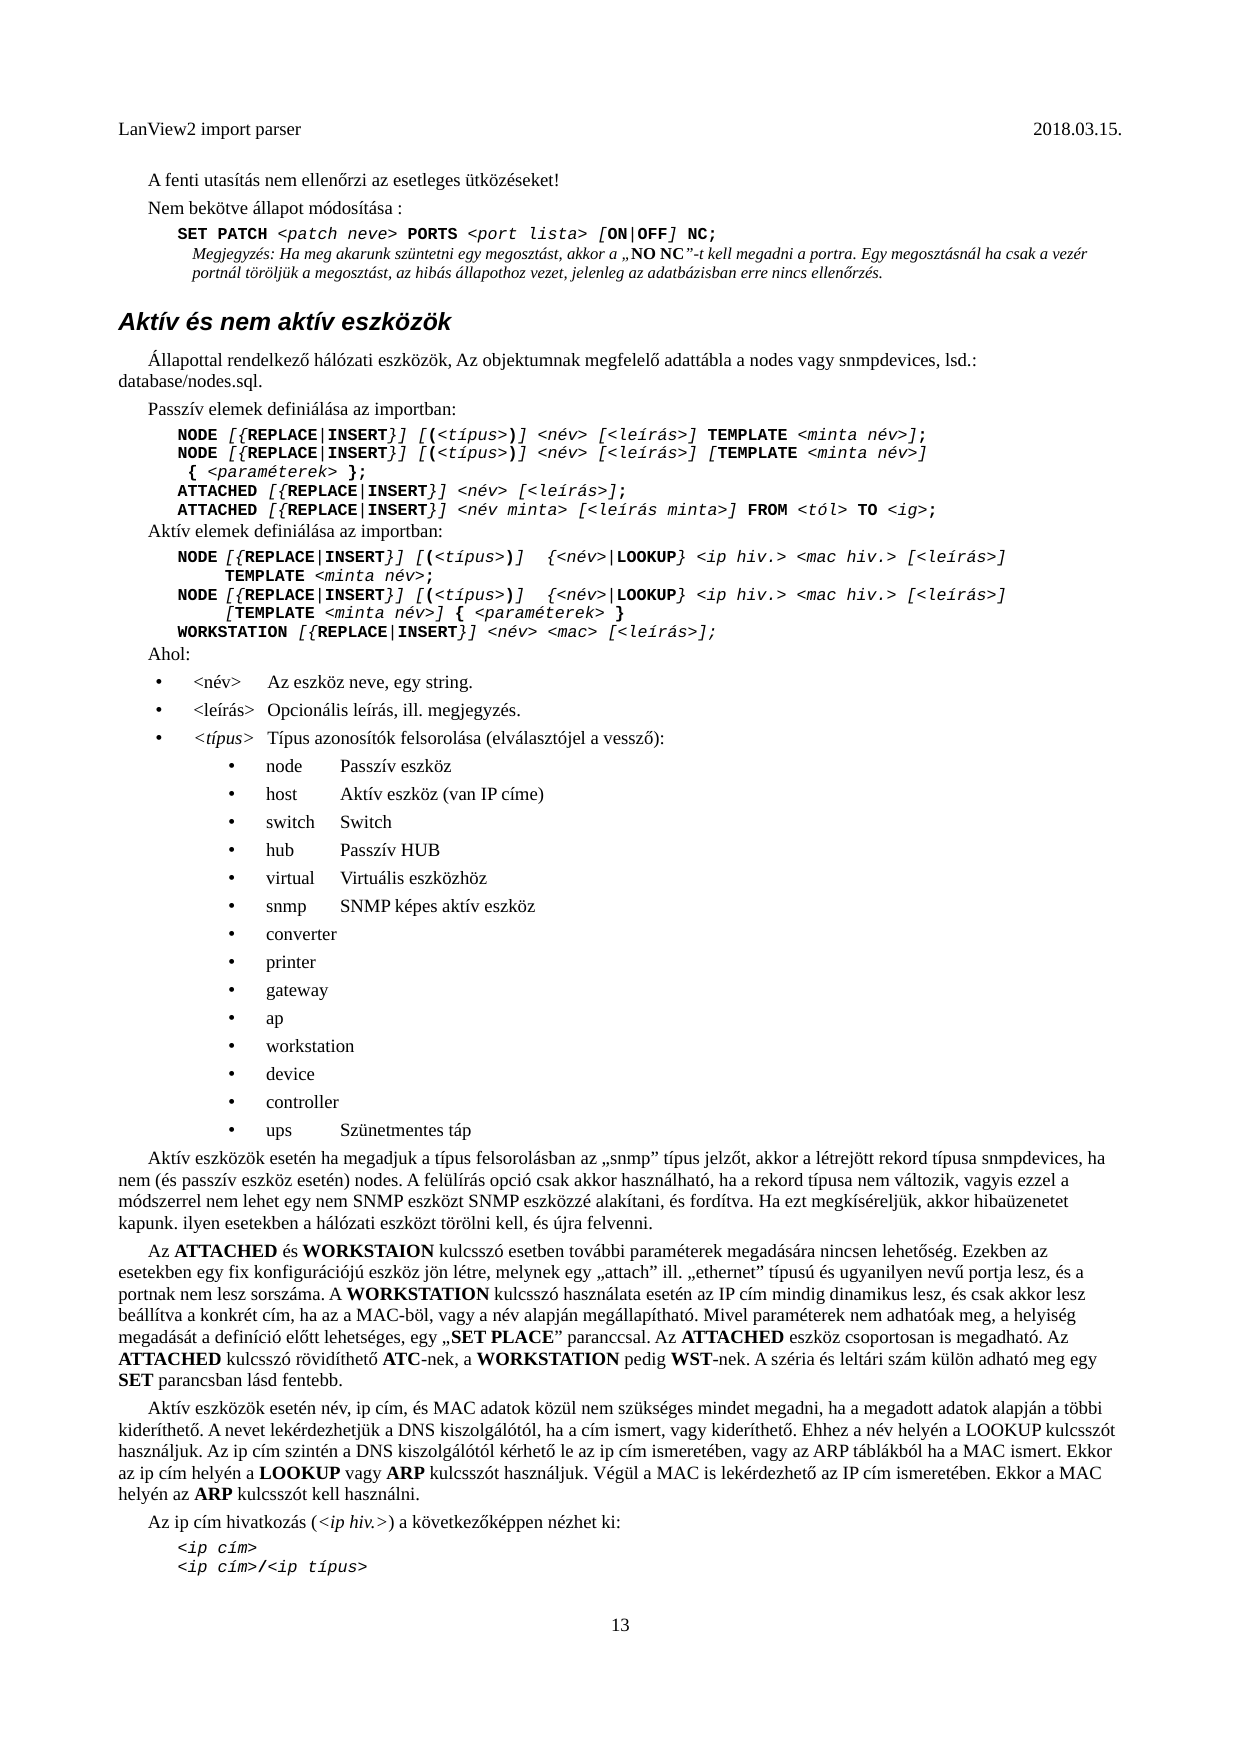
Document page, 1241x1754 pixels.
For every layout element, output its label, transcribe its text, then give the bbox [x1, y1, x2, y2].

list <típus> Típus azonosítók felsorolása (elválasztójel a vessző): [156, 727, 1122, 748]
list <név> Az eszköz neve, egy string. [156, 671, 1122, 692]
list gateway [228, 979, 1122, 1000]
text SET PATCH <patch neve> PORTS <port lista> [ON|OFF] NC; [177, 225, 1122, 244]
list ap [228, 1007, 1122, 1028]
text TEMPLATE <minta név>; [177, 567, 1122, 586]
list switch Switch [228, 811, 1122, 832]
text Ahol: [118, 643, 1122, 664]
text Megjegyzés: Ha meg akarunk szüntetni egy megosztást, akkor a „NO NC”-t kell megadni a portra. Egy megosztásnál ha csak a vezér portnál töröljük a megosztást, az hibás állapothoz vezet, jelenleg az adatbázisban erre nincs ellenőrzés. [192, 244, 1122, 282]
text Az ip cím hivatkozás (<ip hiv.>) a következőképpen nézhet ki: [118, 1511, 1122, 1533]
text Aktív elemek definiálása az importban: [118, 520, 1122, 542]
list device [228, 1063, 1122, 1084]
text <ip cím>/<ip típus> [177, 1558, 1122, 1577]
text NODE [{REPLACE|INSERT}] [(<típus>)] <név> [<leírás>] TEMPLATE <minta név>]; [177, 426, 1122, 445]
text <ip cím> [177, 1539, 1122, 1558]
list controller [228, 1091, 1122, 1112]
text ATTACHED [{REPLACE|INSERT}] <név> [<leírás>]; [177, 483, 1122, 501]
text Aktív eszközök esetén ha megadjuk a típus felsorolásban az „snmp” típus jelzőt, akkor a létrejött rekord típusa snmpdevices, ha nem (és passzív eszköz esetén) nodes. A felülírás opció csak akkor használható, ha a rekord típusa nem változik, vagyis ezzel a módszerrel nem lehet egy nem SNMP eszközt SNMP eszközzé alakítani, és fordítva. Ha ezt megkíséreljük, akkor hibaüzenetet kapunk. ilyen esetekben a hálózati eszközt törölni kell, és újra felvenni. [118, 1147, 1122, 1233]
list printer [228, 951, 1122, 972]
text Passzív elemek definiálása az importban: [118, 398, 1122, 419]
text NODE [{REPLACE|INSERT}] [(<típus>)] {<név>|LOOKUP} <ip hiv.> <mac hiv.> [<leírás>] [177, 548, 1122, 567]
list hub Passzív HUB [228, 839, 1122, 860]
text Aktív eszközök esetén név, ip cím, és MAC adatok közül nem szükséges mindet megadni, ha a megadott adatok alapján a többi kideríthető. A nevet lekérdezhetjük a DNS kiszolgálótól, ha a cím ismert, vagy kideríthető. Ehhez a név helyén a LOOKUP kulcsszót használjuk. Az ip cím szintén a DNS kiszolgálótól kérhető le az ip cím ismeretében, vagy az ARP táblákból ha a MAC ismert. Ekkor az ip cím helyén a LOOKUP vagy ARP kulcsszót használjuk. Végül a MAC is lekérdezhető az IP cím ismeretében. Ekkor a MAC helyén az ARP kulcsszót kell használni. [118, 1397, 1122, 1505]
list node Passzív eszköz [228, 755, 1122, 776]
text ATTACHED [{REPLACE|INSERT}] <név minta> [<leírás minta>] FROM <tól> TO <ig>; [177, 501, 1122, 520]
list snmp SNMP képes aktív eszköz [228, 895, 1122, 916]
list host Aktív eszköz (van IP címe) [228, 783, 1122, 804]
text NODE [{REPLACE|INSERT}] [(<típus>)] {<név>|LOOKUP} <ip hiv.> <mac hiv.> [<leírás>] [177, 586, 1122, 605]
list ups Szünetmentes táp [228, 1119, 1122, 1141]
list workstation [228, 1035, 1122, 1056]
text A fenti utasítás nem ellenőrzi az esetleges ütközéseket! [118, 169, 1122, 191]
list virtual Virtuális eszközhöz [228, 867, 1122, 888]
subtitle Aktív és nem aktív eszközök [118, 307, 1122, 336]
text WORKSTATION [{REPLACE|INSERT}] <név> <mac> [<leírás>]; [177, 624, 1122, 643]
text Állapottal rendelkező hálózati eszközök, Az objektumnak megfelelő adattábla a nodes vagy snmpdevices, lsd.: database/nodes.sql. [118, 348, 1122, 392]
text Az ATTACHED és WORKSTAION kulcsszó esetben további paraméterek megadására nincsen lehetőség. Ezekben az esetekben egy fix konfigurációjú eszköz jön létre, melynek egy „attach” ill. „ethernet” típusú és ugyanilyen nevű portja lesz, és a portnak nem lesz sorszáma. A WORKSTATION kulcsszó használata esetén az IP cím mindig dinamikus lesz, és csak akkor lesz beállítva a konkrét cím, ha az a MAC-böl, vagy a név alapján megállapítható. Mivel paraméterek nem adhatóak meg, a helyiség megadását a definíció előtt lehetséges, egy „SET PLACE” paranccsal. Az ATTACHED eszköz csoportosan is megadható. Az ATTACHED kulcsszó rövidíthető ATC-nek, a WORKSTATION pedig WST-nek. A széria és leltári szám külön adható meg egy SET parancsban lásd fentebb. [118, 1240, 1122, 1391]
text [TEMPLATE <minta név>] { <paraméterek> } [177, 605, 1122, 624]
list <leírás> Opcionális leírás, ill. megjegyzés. [156, 699, 1122, 720]
list converter [228, 923, 1122, 944]
text Nem bekötve állapot módosítása : [118, 197, 1122, 219]
text NODE [{REPLACE|INSERT}] [(<típus>)] <név> [<leírás>] [TEMPLATE <minta név>] { <paraméterek> }; [177, 445, 1122, 483]
